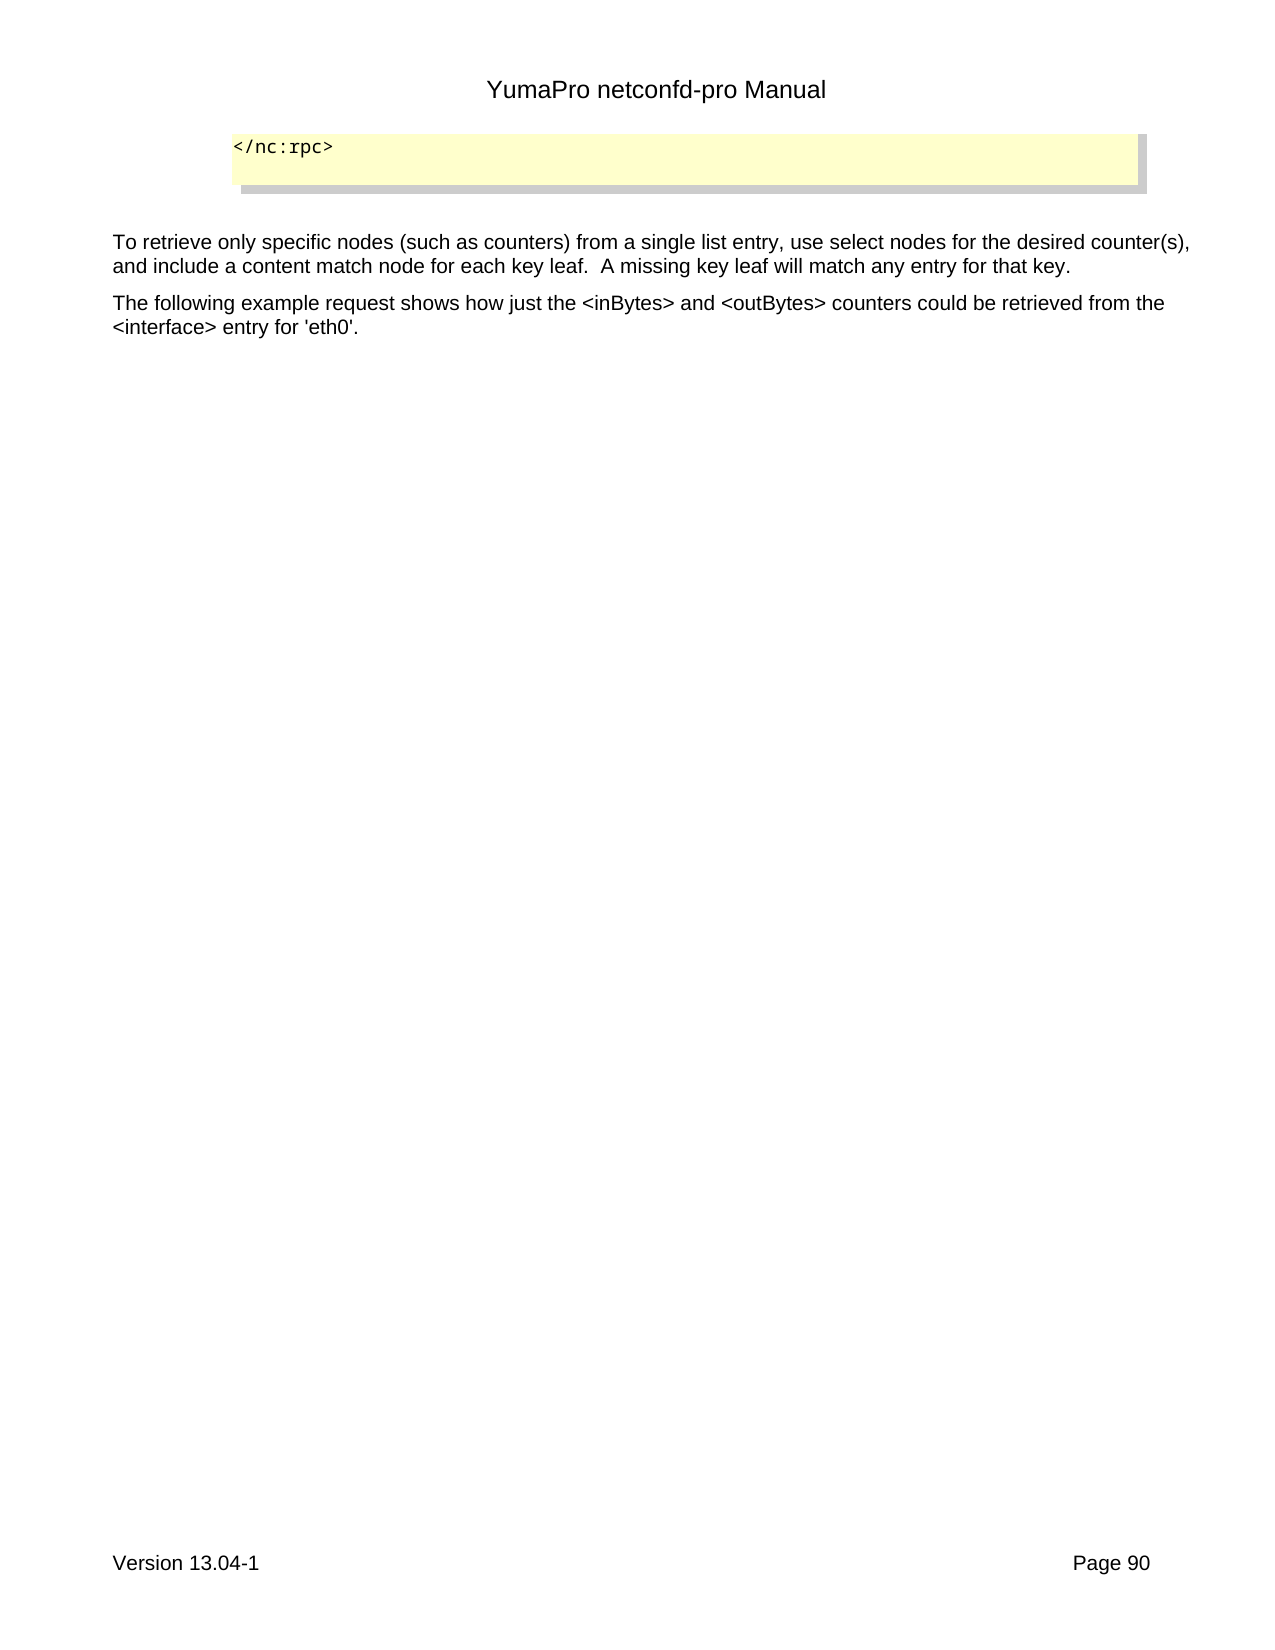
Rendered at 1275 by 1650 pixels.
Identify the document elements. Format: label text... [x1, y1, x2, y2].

text The following example request shows how just the <inBytes> and <outBytes> counters could be retrieved from the <interface> entry for 'eth0'. [112, 291, 1200, 338]
text </nc:rpc> [232, 134, 1138, 159]
text To retrieve only specific nodes (such as counters) from a single list entry, use select nodes for the desired counter(s), and include a content match node for each key leaf. A missing key leaf will match any entry for that key. [112, 230, 1200, 278]
